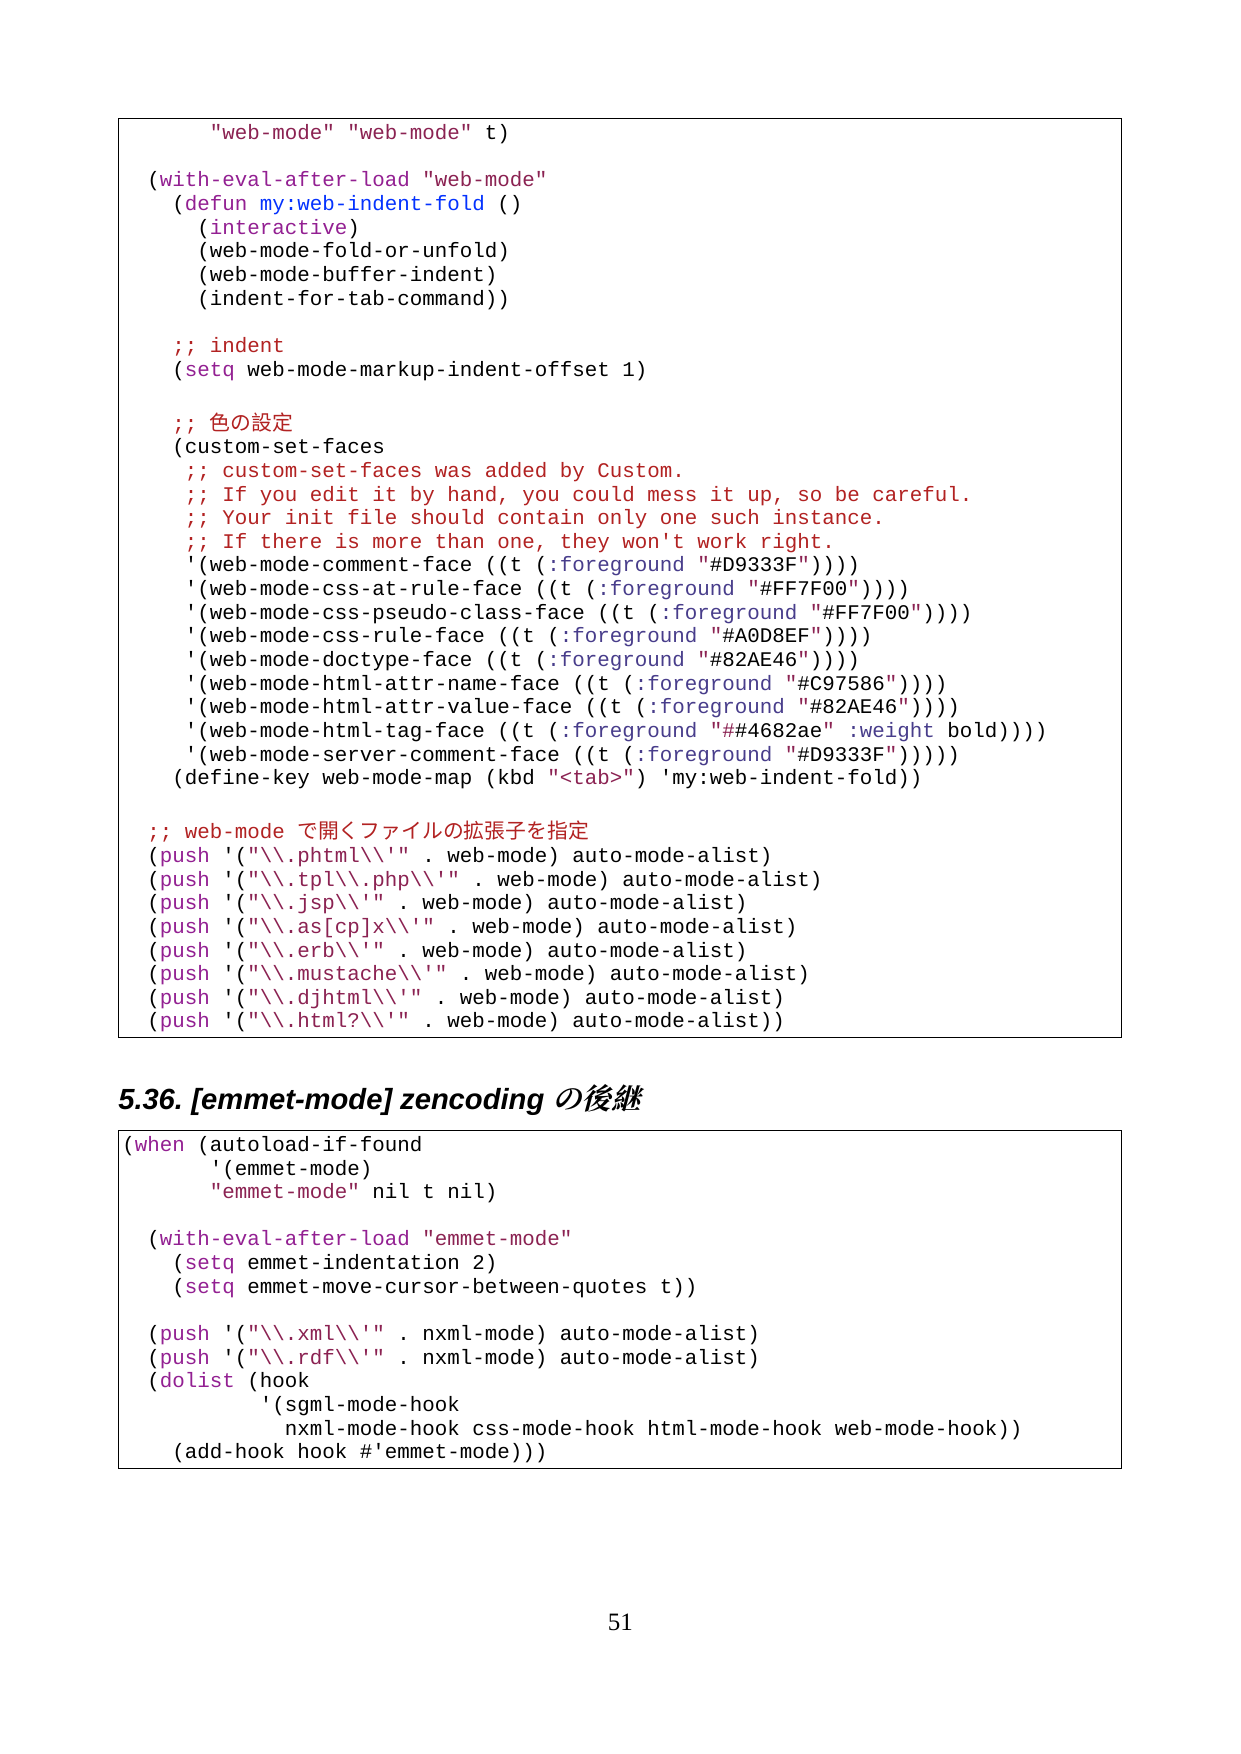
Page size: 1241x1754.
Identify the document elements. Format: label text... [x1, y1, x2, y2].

text ;; 色の設定 [119, 402, 1121, 432]
text (push '("\\.as[cp]x\\'" . web-mode) auto-mode-alist) [119, 912, 1121, 936]
text (push '("\\.tpl\\.php\\'" . web-mode) auto-mode-alist) [119, 865, 1121, 888]
text (setq emmet-indentation 2) [119, 1248, 1121, 1272]
text "web-mode" "web-mode" t) [119, 119, 1121, 142]
text (with-eval-after-load "web-mode" [119, 165, 1121, 189]
text '(emmet-mode) [119, 1153, 1121, 1177]
text (custom-set-faces [119, 432, 1121, 456]
text (dolist (hook [119, 1366, 1121, 1390]
text ;; custom-set-faces was added by Custom. [119, 456, 1121, 479]
text ;; Your init file should contain only one such instance. [119, 503, 1121, 527]
text (add-hook hook #'emmet-mode))) [119, 1437, 1121, 1468]
text (setq web-mode-markup-indent-offset 1) [119, 354, 1121, 378]
text (push '("\\.html?\\'" . web-mode) auto-mode-alist)) [119, 1007, 1121, 1037]
text '(web-mode-html-attr-name-face ((t (:foreground "#C97586")))) [119, 669, 1121, 692]
text (push '("\\.erb\\'" . web-mode) auto-mode-alist) [119, 936, 1121, 959]
text ;; If you edit it by hand, you could mess it up, so be careful. [119, 479, 1121, 503]
text '(web-mode-server-comment-face ((t (:foreground "#D9333F"))))) [119, 740, 1121, 763]
text (push '("\\.rdf\\'" . nxml-mode) auto-mode-alist) [119, 1343, 1121, 1366]
text "emmet-mode" nil t nil) [119, 1177, 1121, 1201]
text (with-eval-after-load "emmet-mode" [119, 1224, 1121, 1248]
text (push '("\\.phtml\\'" . web-mode) auto-mode-alist) [119, 841, 1121, 865]
text '(web-mode-html-tag-face ((t (:foreground "##4682ae" :weight bold)))) [119, 716, 1121, 740]
text '(web-mode-css-rule-face ((t (:foreground "#A0D8EF")))) [119, 621, 1121, 645]
text (setq emmet-move-cursor-between-quotes t)) [119, 1272, 1121, 1295]
text (interactive) [119, 213, 1121, 236]
text '(sgml-mode-hook [119, 1390, 1121, 1414]
text '(web-mode-html-attr-value-face ((t (:foreground "#82AE46")))) [119, 692, 1121, 716]
text '(web-mode-css-at-rule-face ((t (:foreground "#FF7F00")))) [119, 574, 1121, 598]
text '(web-mode-css-pseudo-class-face ((t (:foreground "#FF7F00")))) [119, 598, 1121, 621]
text '(web-mode-doctype-face ((t (:foreground "#82AE46")))) [119, 645, 1121, 669]
text ;; If there is more than one, they won't work right. [119, 527, 1121, 551]
text (push '("\\.mustache\\'" . web-mode) auto-mode-alist) [119, 959, 1121, 983]
text ;; indent [119, 331, 1121, 354]
text ;; web-mode で開くファイルの拡張子を指定 [119, 811, 1121, 841]
text nxml-mode-hook css-mode-hook html-mode-hook web-mode-hook)) [119, 1414, 1121, 1437]
text (push '("\\.xml\\'" . nxml-mode) auto-mode-alist) [119, 1319, 1121, 1343]
text (push '("\\.jsp\\'" . web-mode) auto-mode-alist) [119, 888, 1121, 912]
text (when (autoload-if-found [119, 1131, 1121, 1153]
text (push '("\\.djhtml\\'" . web-mode) auto-mode-alist) [119, 983, 1121, 1007]
text (web-mode-buffer-indent) [119, 260, 1121, 284]
text (web-mode-fold-or-unfold) [119, 236, 1121, 260]
text (indent-for-tab-command)) [119, 284, 1121, 307]
text (define-key web-mode-map (kbd "<tab>") 'my:web-indent-fold)) [119, 763, 1121, 787]
text '(web-mode-comment-face ((t (:foreground "#D9333F")))) [119, 551, 1121, 574]
subtitle [emmet-mode] zencoding の後継 [118, 1076, 1122, 1117]
text (defun my:web-indent-fold () [119, 189, 1121, 213]
